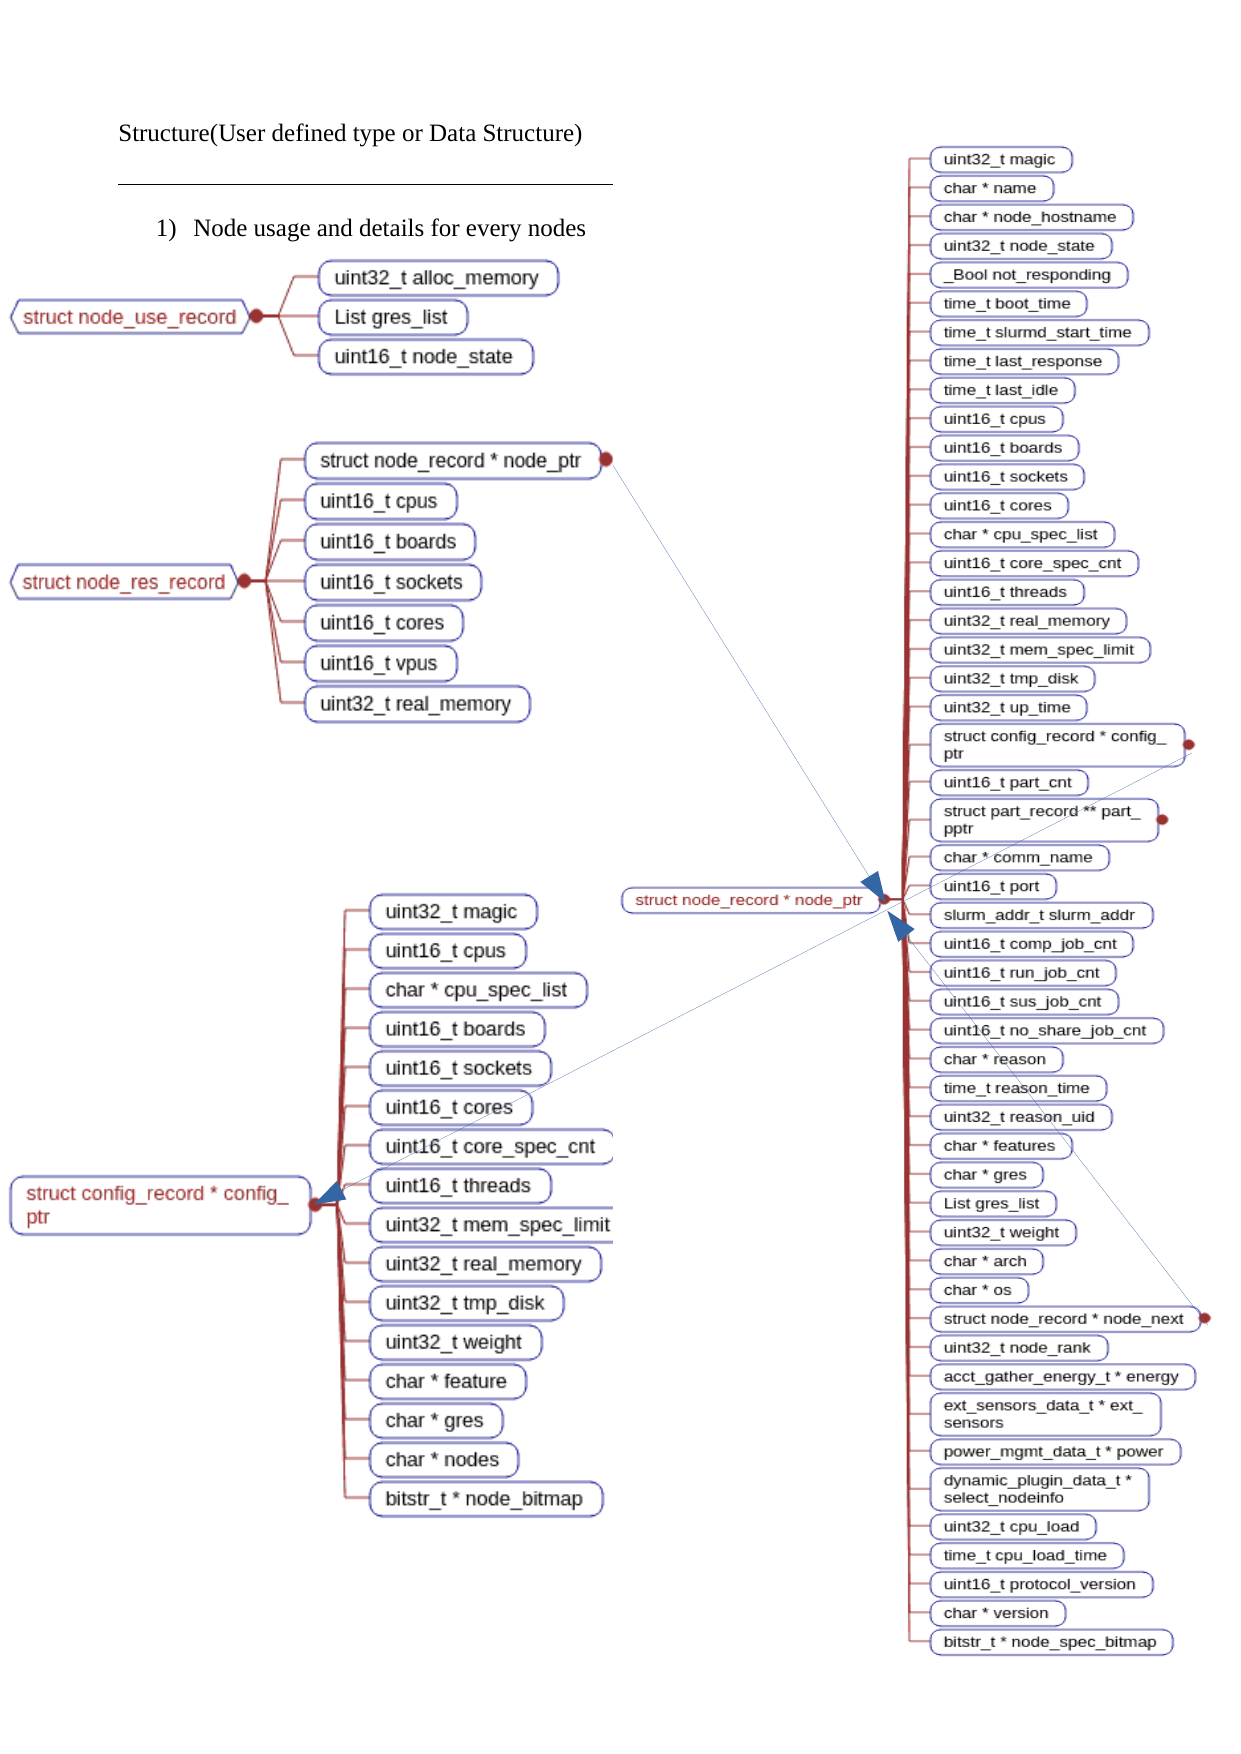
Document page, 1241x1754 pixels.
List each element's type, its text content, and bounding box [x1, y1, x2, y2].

picture [0, 251, 568, 384]
picture [0, 139, 1222, 1662]
text Structure(User defined type or Data Structure) [118, 118, 1122, 147]
list Node usage and details for every nodes [156, 213, 613, 242]
